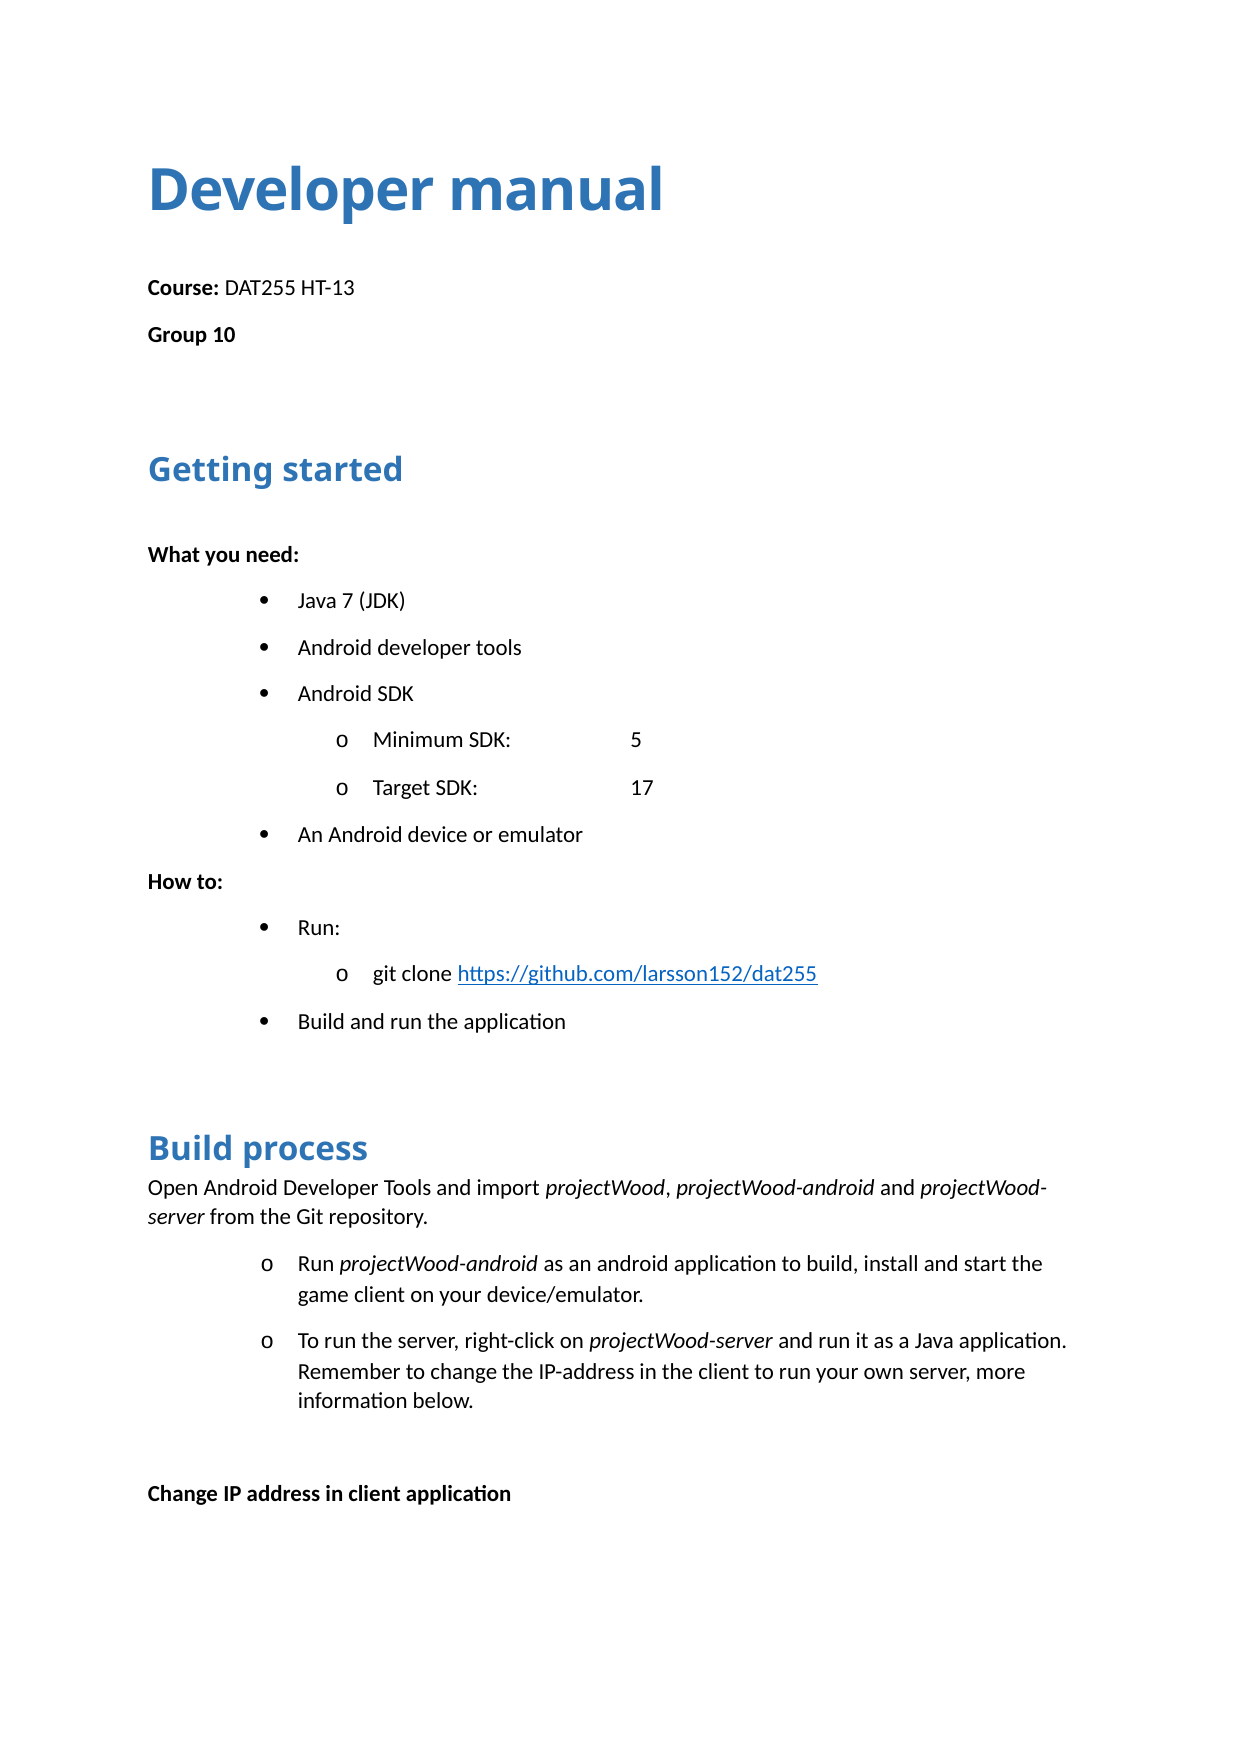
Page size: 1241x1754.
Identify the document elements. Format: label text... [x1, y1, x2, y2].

text Course: DAT255 HT-13 [148, 273, 1093, 301]
text Open Android Developer Tools and import projectWood, projectWood-android and projectWood-server from the Git repository. [148, 1173, 1093, 1231]
list To run the server, right-click on projectWood-server and run it as a Java application. Remember to change the IP-address in the client to run your own server, more information below. [260, 1326, 1093, 1414]
subtitle Build process [148, 1125, 1093, 1170]
list An Android device or emulator [260, 820, 1093, 848]
list Build and run the application [260, 1007, 1093, 1035]
text What you need: [148, 540, 1093, 568]
list git clone https://github.com/larsson152/dat255 [335, 959, 1093, 989]
text Change IP address in client application [148, 1479, 1093, 1507]
list Android SDK [260, 679, 1093, 707]
text How to: [148, 867, 1093, 895]
list Android developer tools [260, 633, 1093, 661]
list Target SDK: 17 [335, 773, 1093, 802]
text Group 10 [148, 320, 1093, 348]
list Minimum SDK: 5 [335, 725, 1093, 754]
text Developer manual [148, 148, 1093, 227]
list Java 7 (JDK) [260, 586, 1093, 614]
subtitle Getting started [148, 446, 1093, 491]
list Run projectWood-android as an android application to build, install and start the game client on your device/emulator. [260, 1249, 1093, 1308]
list Run: [260, 913, 1093, 941]
